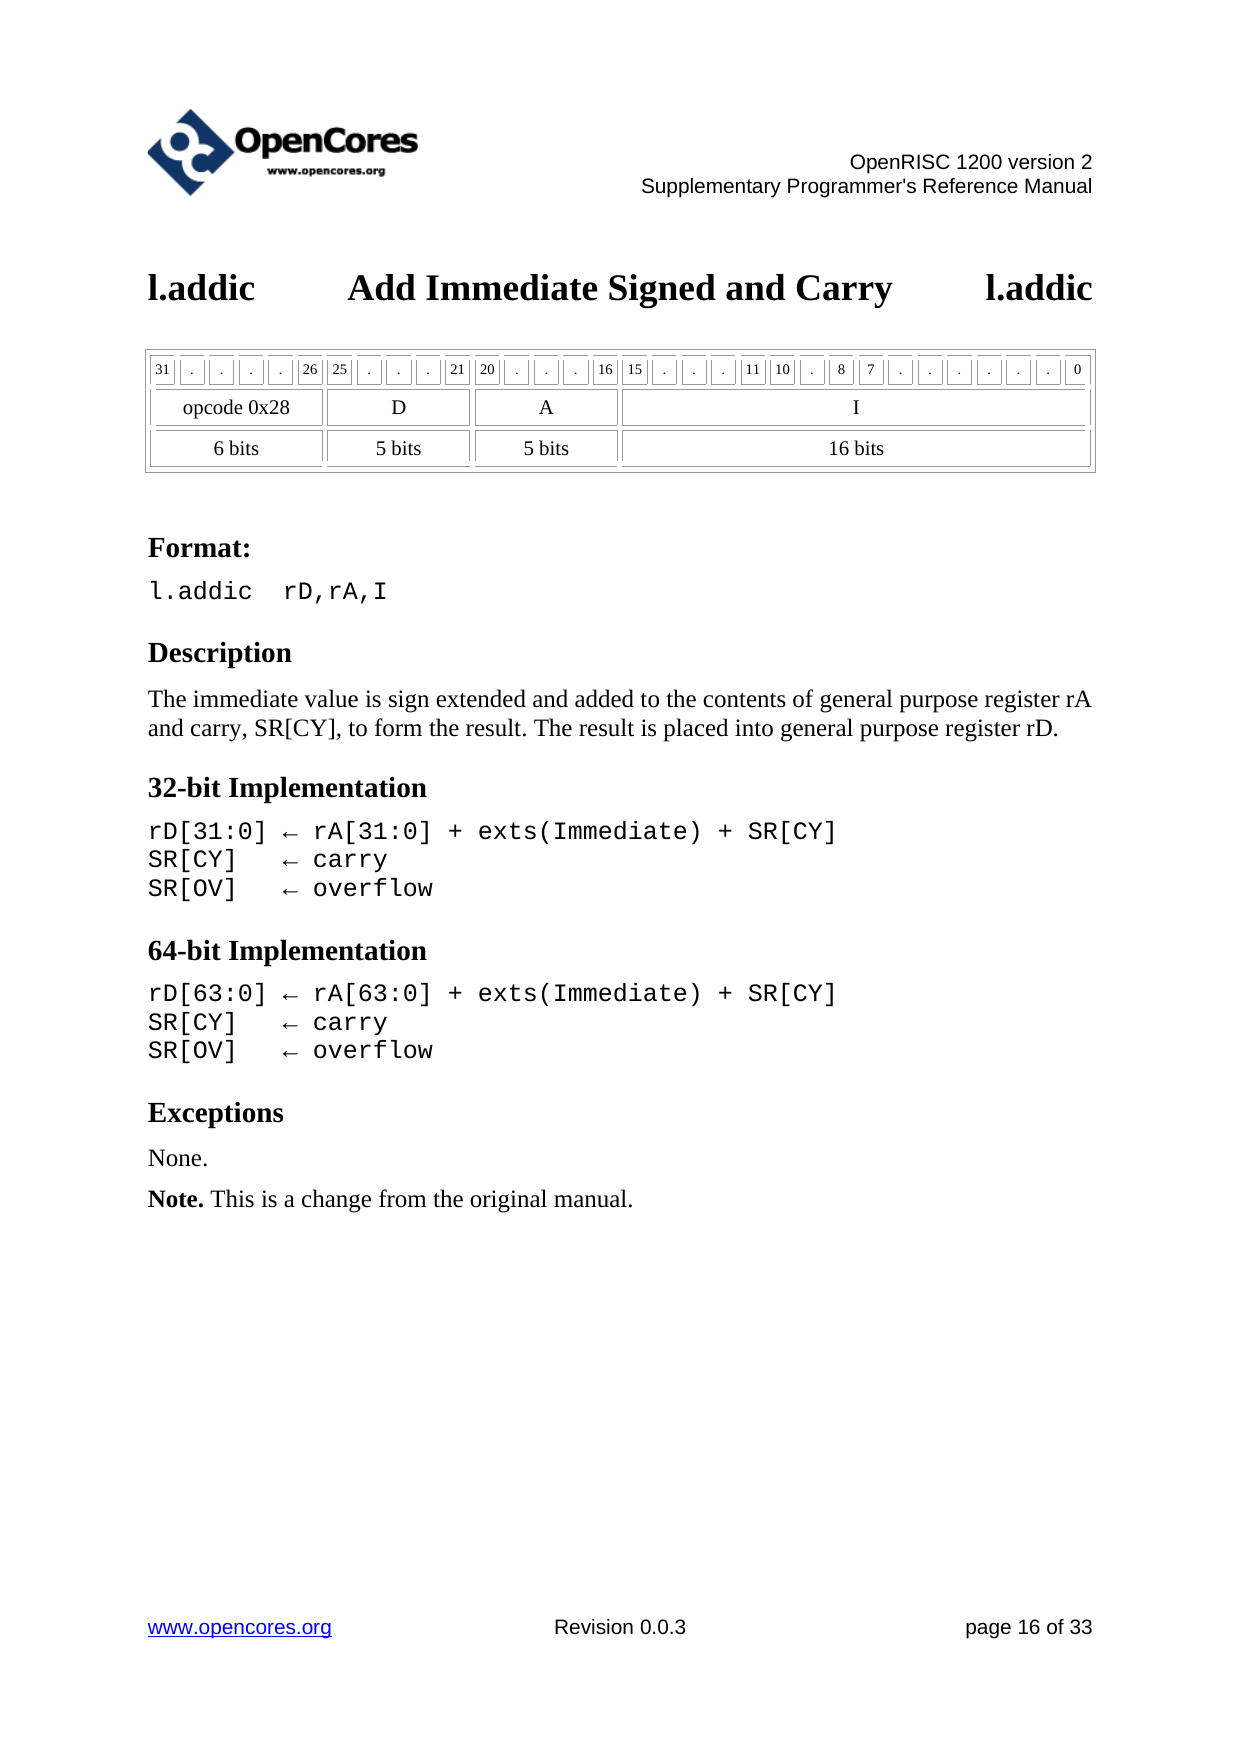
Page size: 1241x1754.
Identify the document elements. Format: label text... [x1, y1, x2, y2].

table_header 15 [620, 350, 649, 383]
text Note. This is a change from the original manual. [148, 1184, 1093, 1213]
title 32-bit Implementation [148, 770, 1093, 804]
table_header Add Immediate Signed and Carry [325, 227, 915, 308]
table_header . [797, 350, 826, 383]
table_cell A [472, 384, 620, 425]
table_header . [915, 350, 944, 383]
table_header . [236, 350, 266, 383]
table_header 0 [1063, 350, 1093, 383]
table_header 21 [443, 350, 472, 383]
text The immediate value is sign extended and added to the contents of general purpose register rA and carry, SR[CY], to form the result. The result is placed into general purpose register rD. [148, 684, 1093, 741]
table_header l.addic [915, 227, 1093, 308]
table_header 16 [590, 350, 620, 383]
table_header 8 [826, 350, 856, 383]
table_header l.addic [148, 227, 324, 308]
text SR[OV] ← overflow [148, 1038, 1093, 1066]
table_header 11 [738, 350, 767, 383]
title 64-bit Implementation [148, 933, 1093, 966]
table_header . [649, 350, 679, 383]
table_header . [708, 350, 738, 383]
text SR[CY] ← carry [148, 847, 1093, 875]
table_header . [266, 350, 295, 383]
table_cell 6 bits [148, 425, 325, 466]
table_header . [561, 350, 590, 383]
table_header . [531, 350, 561, 383]
table_header . [354, 350, 384, 383]
table_header 25 [325, 350, 354, 383]
title Format: [148, 530, 1093, 563]
table_cell 5 bits [325, 425, 472, 466]
table_cell D [325, 384, 472, 425]
text rD[63:0] ← rA[63:0] + exts(Immediate) + SR[CY] [148, 981, 1093, 1009]
table_cell 16 bits [620, 425, 1093, 466]
table_header . [502, 350, 531, 383]
title Description [148, 636, 1093, 669]
table_cell 5 bits [472, 425, 620, 466]
table_header 26 [295, 350, 325, 383]
table_header . [974, 350, 1003, 383]
table_header 20 [472, 350, 502, 383]
table_header . [207, 350, 236, 383]
text None. [148, 1143, 1093, 1172]
table_header . [679, 350, 708, 383]
picture [147, 109, 418, 196]
table_header . [384, 350, 413, 383]
table_cell I [620, 384, 1093, 425]
table_header . [413, 350, 443, 383]
table_header 10 [768, 350, 797, 383]
table_header . [177, 350, 207, 383]
table_header . [945, 350, 974, 383]
table_header . [886, 350, 915, 383]
text SR[CY] ← carry [148, 1009, 1093, 1038]
text rD[31:0] ← rA[31:0] + exts(Immediate) + SR[CY] [148, 819, 1093, 847]
table_header 31 [148, 350, 177, 383]
table_header . [1033, 350, 1063, 383]
table_header . [1004, 350, 1033, 383]
table_cell opcode 0x28 [148, 384, 325, 425]
text SR[OV] ← overflow [148, 875, 1093, 904]
title Exceptions [148, 1095, 1093, 1128]
table_header 7 [856, 350, 886, 383]
text l.addic rD,rA,I [148, 578, 1093, 607]
